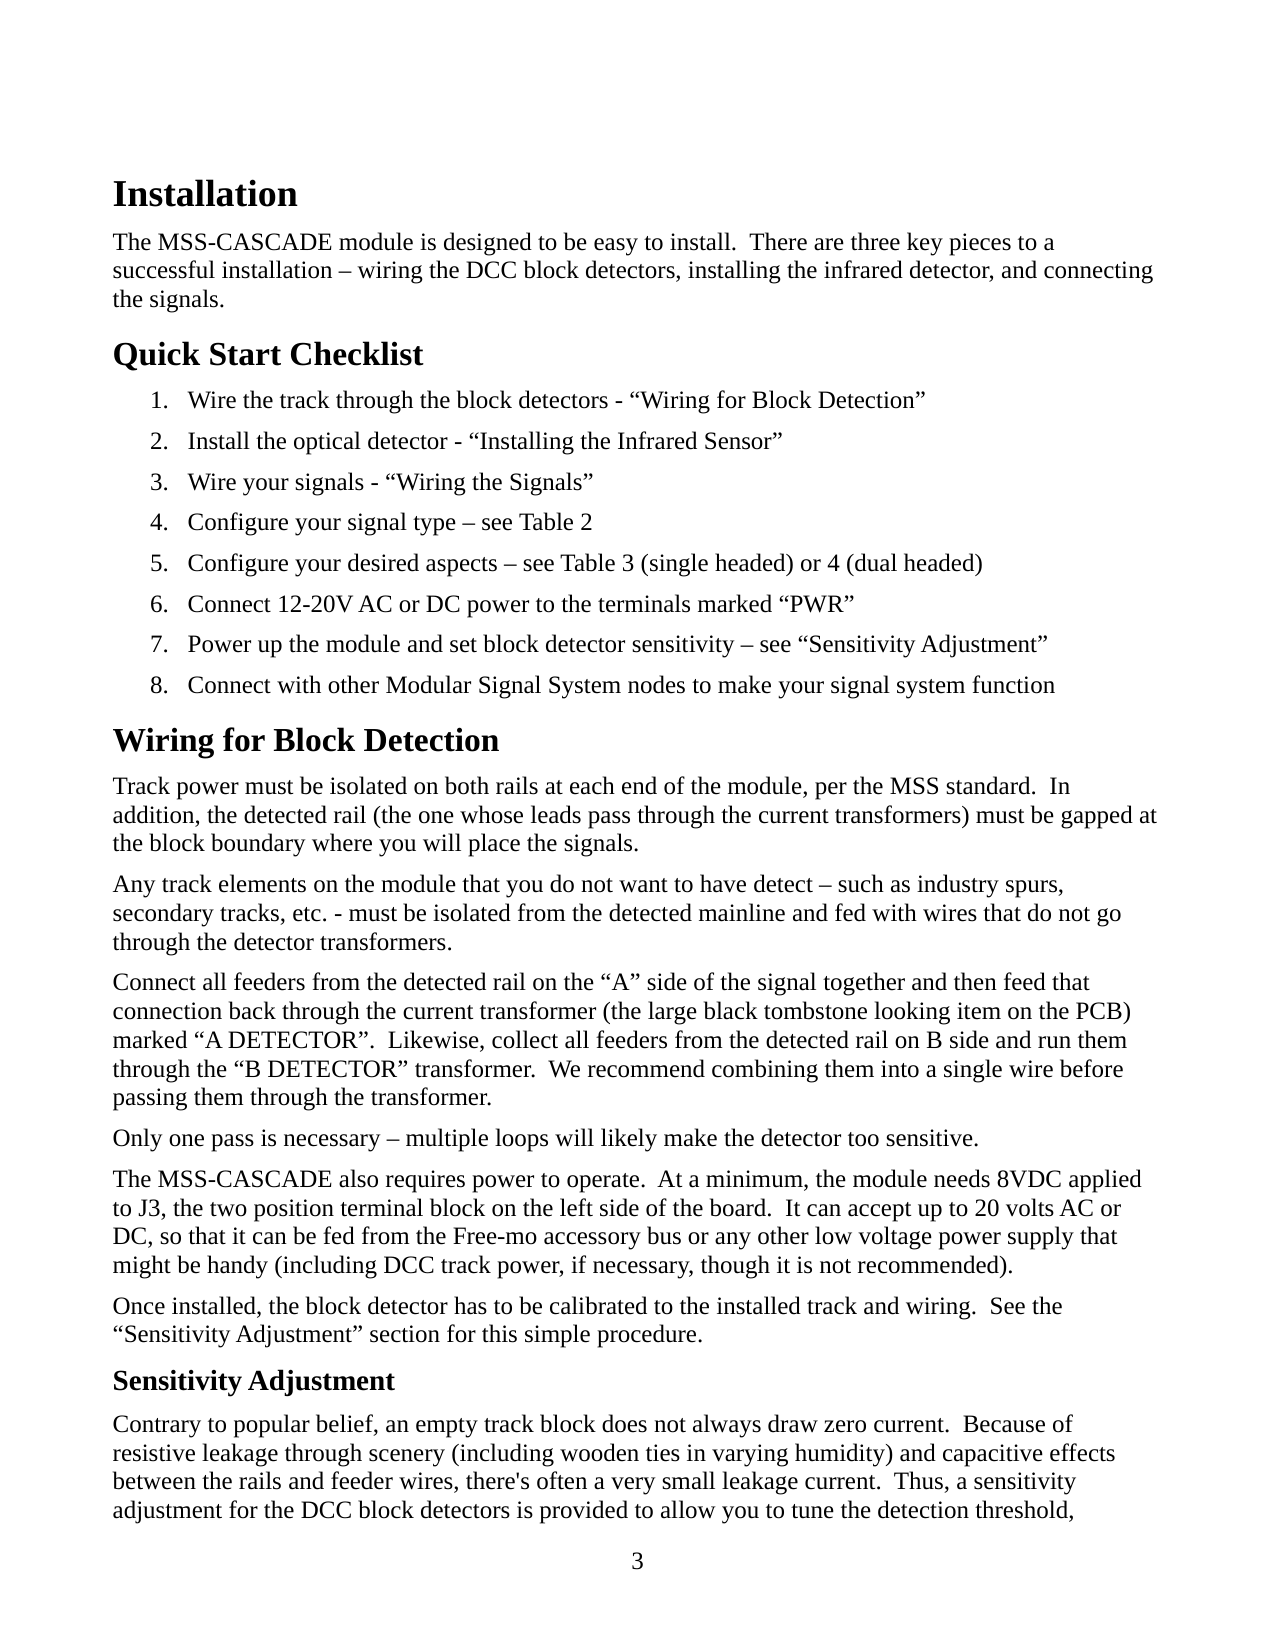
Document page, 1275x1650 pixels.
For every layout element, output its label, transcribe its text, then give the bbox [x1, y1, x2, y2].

list Connect 12-20V AC or DC power to the terminals marked “PWR” [150, 589, 1162, 617]
text Once installed, the block detector has to be calibrated to the installed track and wiring. See the “Sensitivity Adjustment” section for this simple procedure. [112, 1291, 1162, 1348]
list Wire your signals - “Wiring the Signals” [150, 467, 1162, 495]
list Connect with other Modular Signal System nodes to make your signal system function [150, 670, 1162, 699]
subtitle Wiring for Block Detection [112, 720, 1162, 758]
list Install the optical detector - “Installing the Infrared Sensor” [150, 426, 1162, 454]
list Configure your desired aspects – see Table 3 (single headed) or 4 (dual headed) [150, 548, 1162, 577]
text Track power must be isolated on both rails at each end of the module, per the MSS standard. In addition, the detected rail (the one whose leads pass through the current transformers) must be gapped at the block boundary where you will place the signals. [112, 771, 1162, 857]
text Connect all feeders from the detected rail on the “A” side of the signal together and then feed that connection back through the current transformer (the large black tombstone looking item on the PCB) marked “A DETECTOR”. Likewise, collect all feeders from the detected rail on B side and run them through the “B DETECTOR” transformer. We recommend combining them into a single wire before passing them through the transformer. [112, 967, 1162, 1111]
list Wire the track through the block detectors - “Wiring for Block Detection” [150, 385, 1162, 414]
list Configure your signal type – see Table 2 [150, 507, 1162, 536]
text Any track elements on the module that you do not want to have detect – such as industry spurs, secondary tracks, etc. - must be isolated from the detected mainline and fed with wires that do not go through the detector transformers. [112, 869, 1162, 955]
text Only one pass is necessary – multiple loops will likely make the detector too sensitive. [112, 1123, 1162, 1152]
subtitle Quick Start Checklist [112, 334, 1162, 373]
list Power up the module and set block detector sensitivity – see “Sensitivity Adjustment” [150, 629, 1162, 658]
text The MSS-CASCADE also requires power to operate. At a minimum, the module needs 8VDC applied to J3, the two position terminal block on the left side of the board. It can accept up to 20 volts AC or DC, so that it can be fed from the Free-mo accessory bus or any other low voltage power supply that might be handy (including DCC track power, if necessary, though it is not recommended). [112, 1164, 1162, 1279]
text Contrary to popular belief, an empty track block does not always draw zero current. Because of resistive leakage through scenery (including wooden ties in varying humidity) and capacitive effects between the rails and feeder wires, there's often a very small leakage current. Thus, a sensitivity adjustment for the DCC block detectors is provided to allow you to tune the detection threshold, [112, 1409, 1162, 1524]
subtitle Installation [112, 171, 1162, 214]
text The MSS-CASCADE module is designed to be easy to install. There are three key pieces to a successful installation – wiring the DCC block detectors, installing the infrared detector, and connecting the signals. [112, 227, 1162, 313]
subtitle Sensitivity Adjustment [112, 1363, 1162, 1396]
